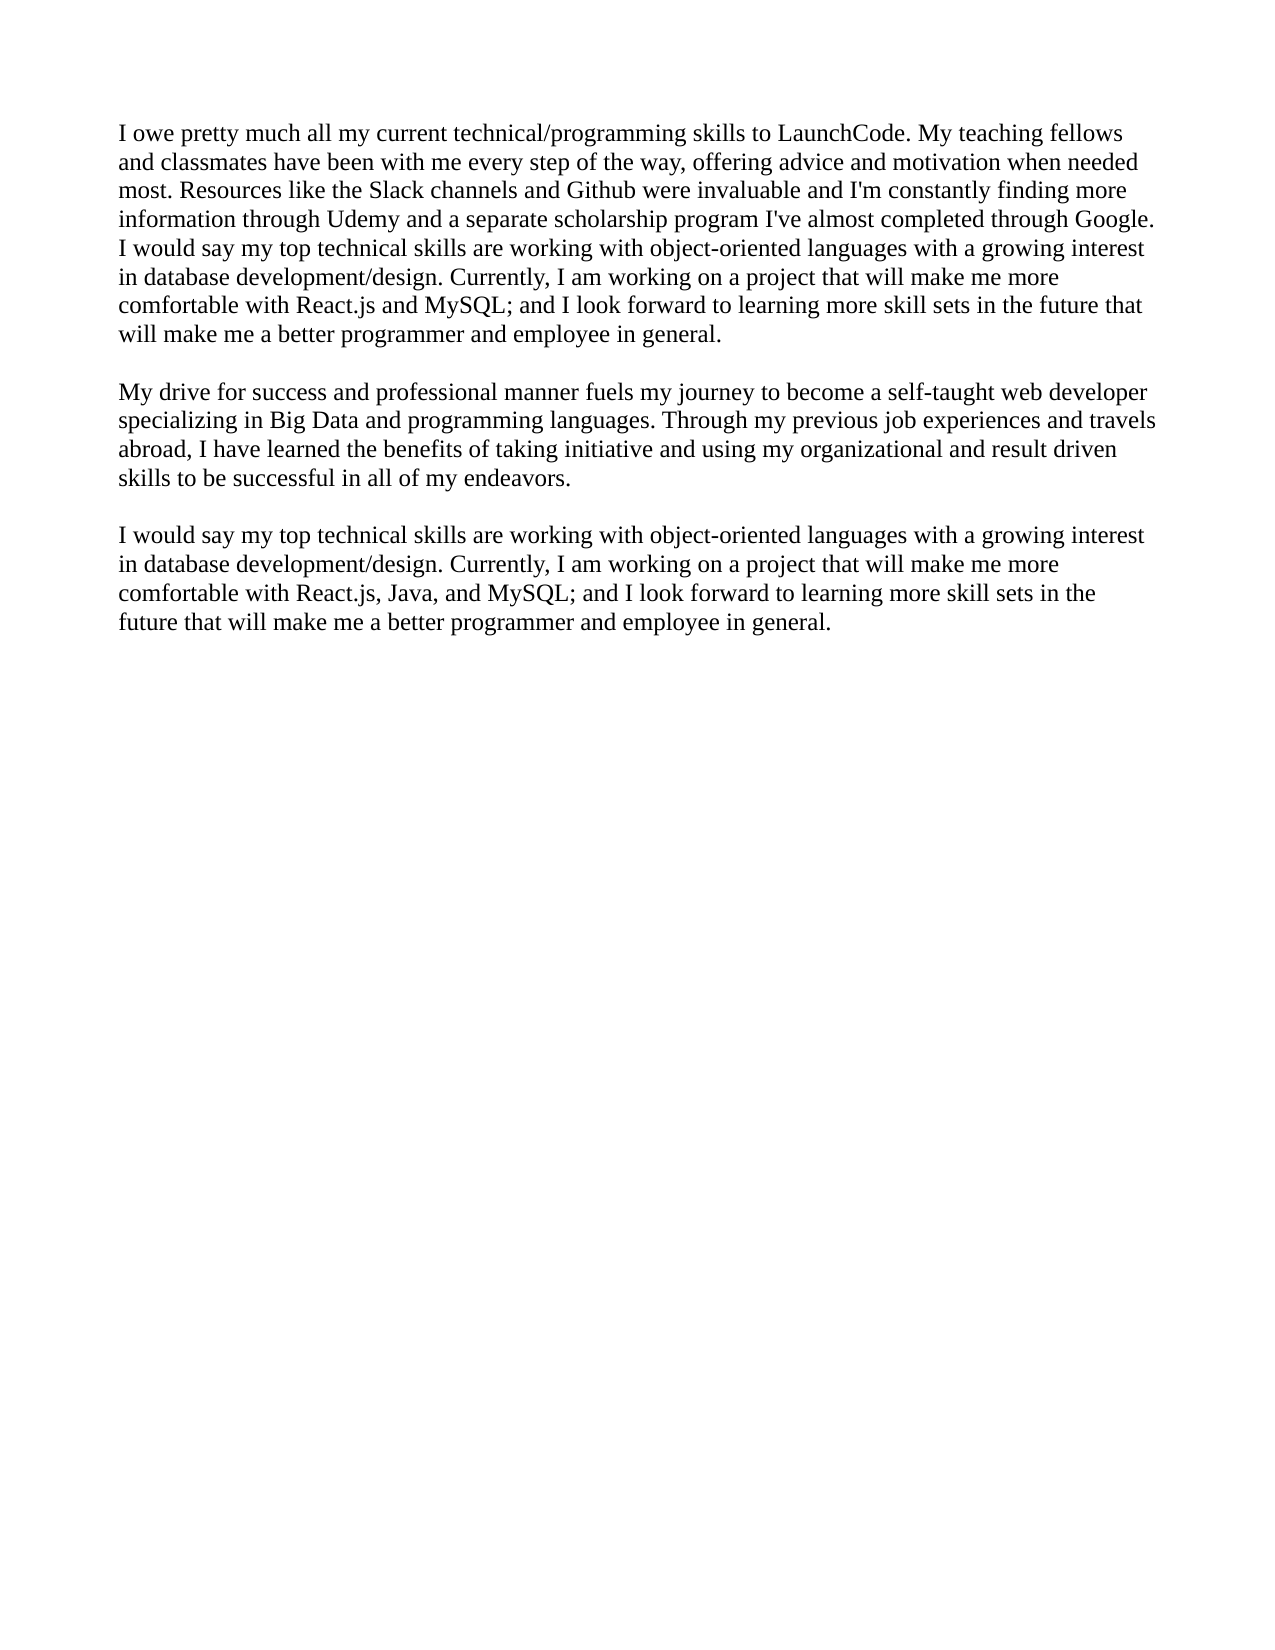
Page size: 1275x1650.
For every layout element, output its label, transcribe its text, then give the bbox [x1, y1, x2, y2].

text I would say my top technical skills are working with object-oriented languages with a growing interest in database development/design. Currently, I am working on a project that will make me more comfortable with React.js, Java, and MySQL; and I look forward to learning more skill sets in the future that will make me a better programmer and employee in general. [118, 521, 1157, 636]
text I would say my top technical skills are working with object-oriented languages with a growing interest in database development/design. Currently, I am working on a project that will make me more comfortable with React.js and MySQL; and I look forward to learning more skill sets in the future that will make me a better programmer and employee in general. [118, 233, 1157, 348]
text I owe pretty much all my current technical/programming skills to LaunchCode. My teaching fellows and classmates have been with me every step of the way, offering advice and motivation when needed most. Resources like the Slack channels and Github were invaluable and I'm constantly finding more information through Udemy and a separate scholarship program I've almost completed through Google. [118, 118, 1157, 233]
text My drive for success and professional manner fuels my journey to become a self-taught web developer specializing in Big Data and programming languages. Through my previous job experiences and travels abroad, I have learned the benefits of taking initiative and using my organizational and result driven skills to be successful in all of my endeavors. [118, 377, 1157, 492]
